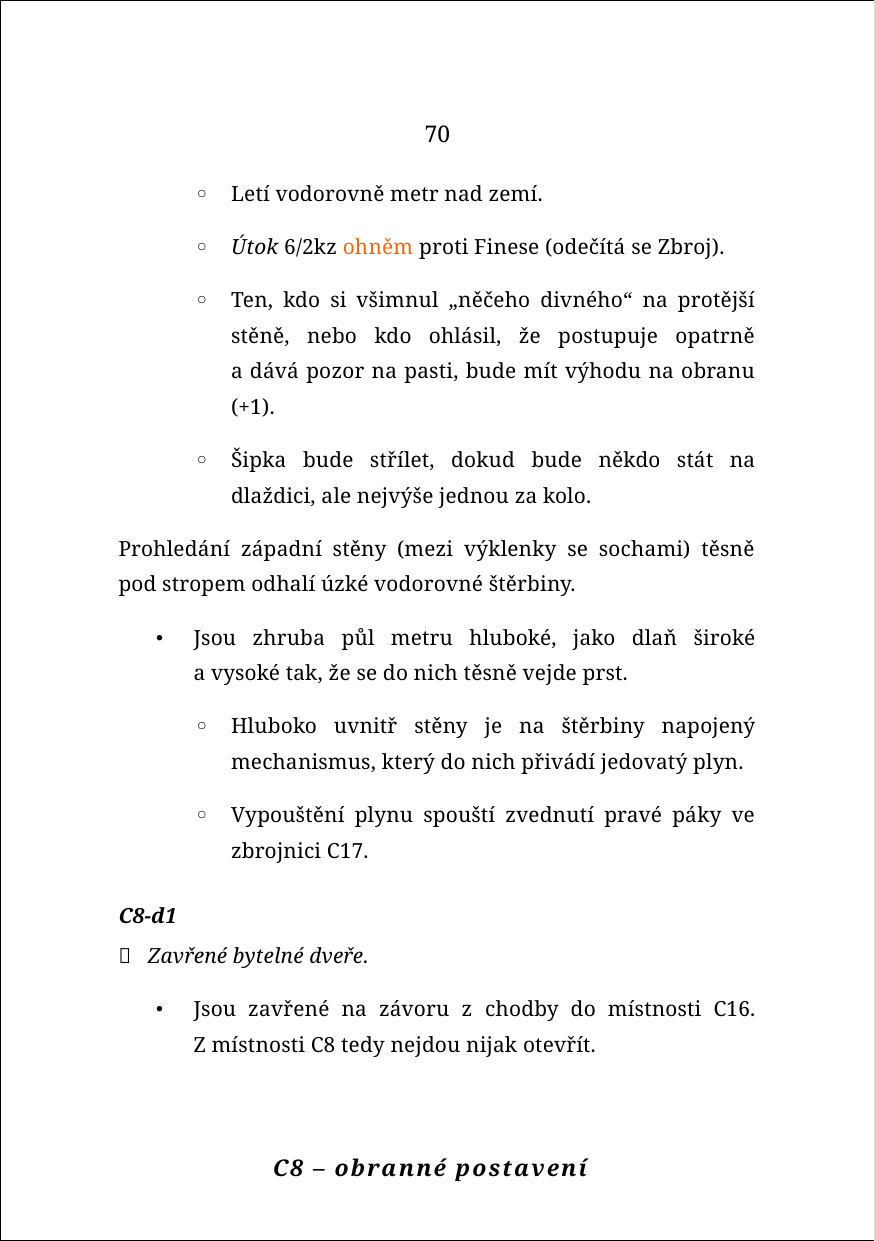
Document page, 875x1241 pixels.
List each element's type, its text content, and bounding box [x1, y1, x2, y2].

list Ten, kdo si všimnul „něčeho divného“ na protější stěně, nebo kdo ohlásil, že postupuje opatrně a⁠ dává pozor na pasti, bude mít výhodu na obranu (+1). [193, 285, 756, 420]
list Vypouštění plynu spouští zvednutí pravé páky ve zbrojnici C17. [193, 800, 756, 864]
text Prohledání západní stěny (mezi výklenky se sochami) těsně pod stropem odhalí úzké vodorovné štěrbiny. [118, 534, 756, 598]
list Jsou zavřené na závoru z⁠ chodby do místnosti C16. Z⁠ místnosti C8 tedy nejdou nijak otevřít. [156, 994, 756, 1058]
text 🚪 Zavřené bytelné dveře. [118, 941, 756, 969]
list Hluboko uvnitř stěny je na štěrbiny napojený mechanismus, který do nich přivádí jedovatý plyn. [193, 711, 756, 775]
subtitle C8-d1 [118, 901, 756, 929]
list Útok 6/2kz ohněm proti Finese (odečítá se Zbroj). [193, 232, 756, 261]
list Letí vodorovně metr nad zemí. [193, 179, 756, 207]
list Jsou zhruba půl metru hluboké, jako dlaň široké a⁠ vysoké tak, že se do nich těsně vejde prst. [156, 623, 756, 687]
list Šipka bude střílet, dokud bude někdo stát na dlaždici, ale nejvýše jednou za kolo. [193, 445, 756, 509]
